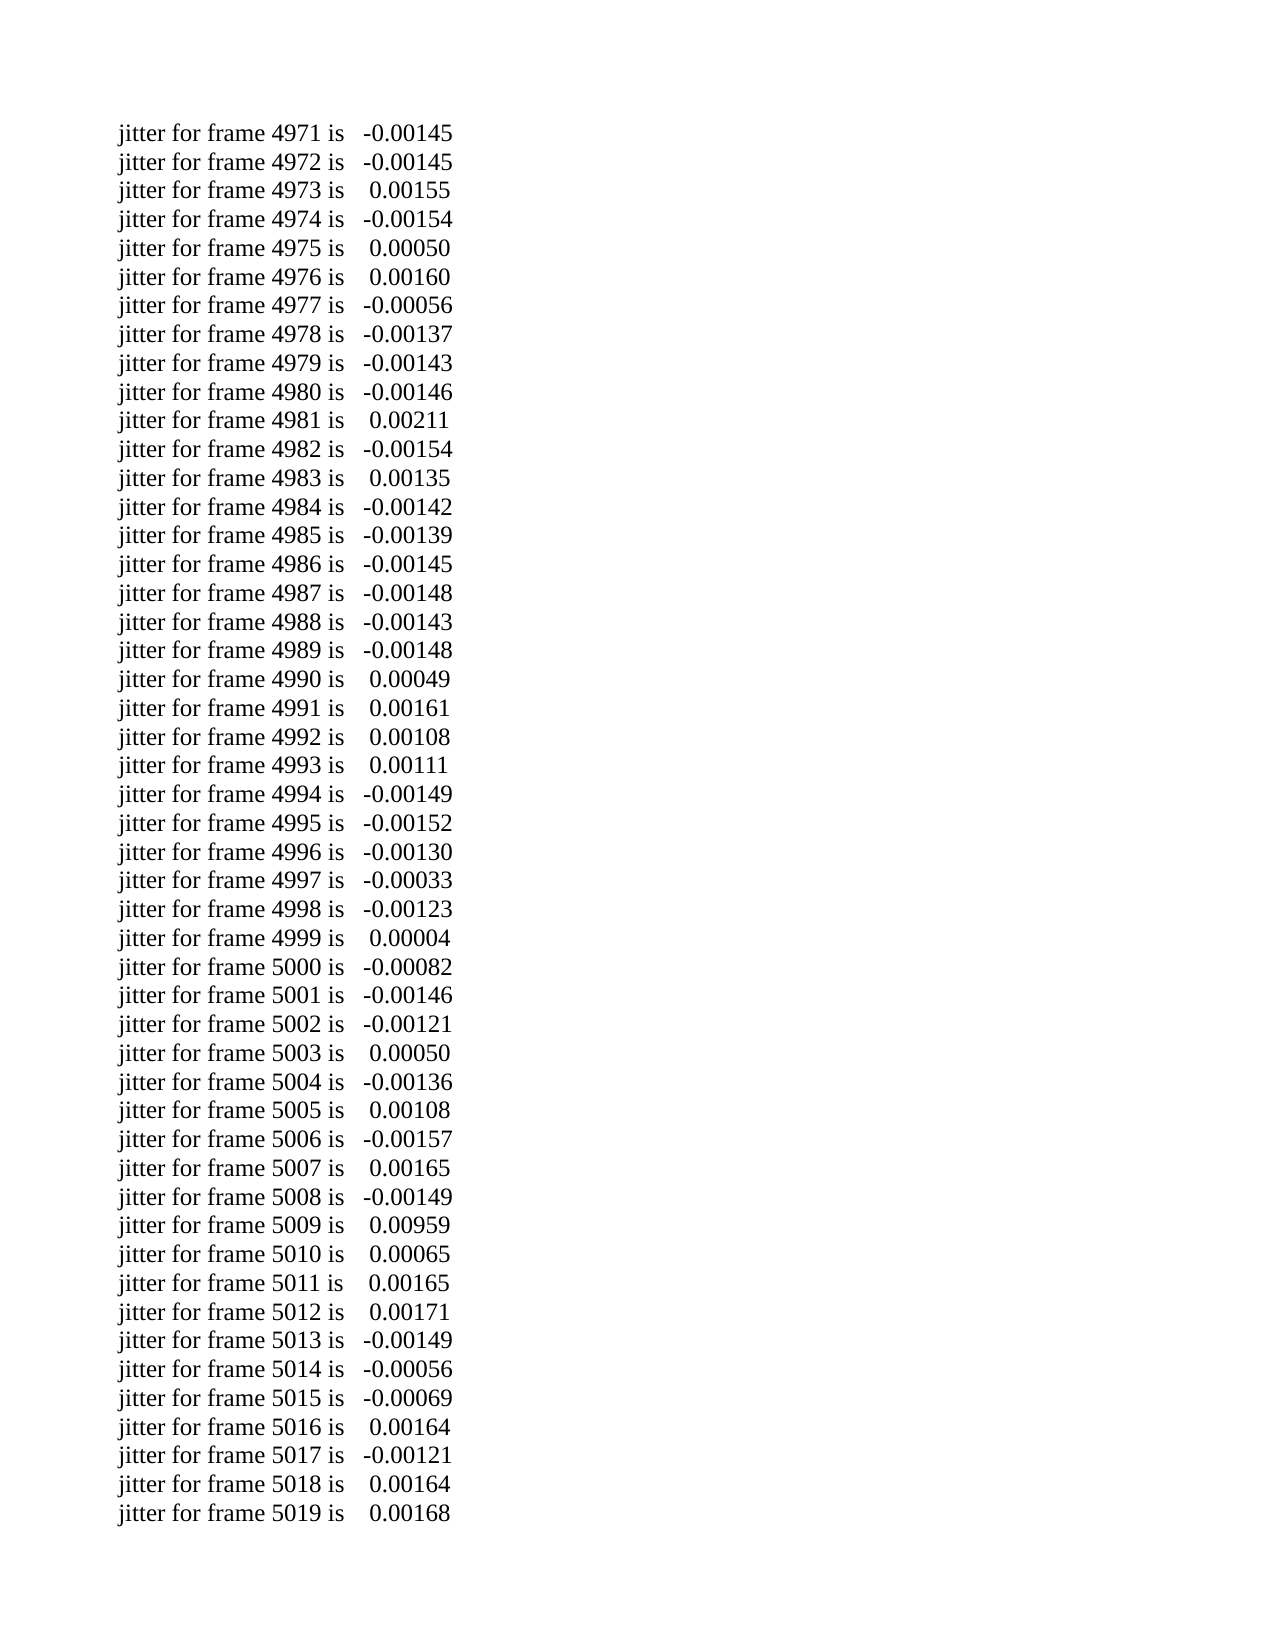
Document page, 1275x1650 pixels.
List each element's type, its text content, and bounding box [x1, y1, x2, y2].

text jitter for frame 5008 is -0.00149 [118, 1182, 1157, 1211]
text jitter for frame 5017 is -0.00121 [118, 1441, 1157, 1469]
text jitter for frame 4987 is -0.00148 [118, 578, 1157, 607]
text jitter for frame 4986 is -0.00145 [118, 549, 1157, 578]
text jitter for frame 5016 is 0.00164 [118, 1412, 1157, 1441]
text jitter for frame 4994 is -0.00149 [118, 779, 1157, 808]
text jitter for frame 4996 is -0.00130 [118, 837, 1157, 866]
text jitter for frame 4998 is -0.00123 [118, 894, 1157, 923]
text jitter for frame 5000 is -0.00082 [118, 952, 1157, 981]
text jitter for frame 5013 is -0.00149 [118, 1326, 1157, 1354]
text jitter for frame 4978 is -0.00137 [118, 319, 1157, 348]
text jitter for frame 4974 is -0.00154 [118, 204, 1157, 233]
text jitter for frame 5004 is -0.00136 [118, 1067, 1157, 1096]
text jitter for frame 4972 is -0.00145 [118, 147, 1157, 176]
text jitter for frame 4981 is 0.00211 [118, 406, 1157, 434]
text jitter for frame 5018 is 0.00164 [118, 1469, 1157, 1498]
text jitter for frame 4975 is 0.00050 [118, 233, 1157, 262]
text jitter for frame 4971 is -0.00145 [118, 118, 1157, 147]
text jitter for frame 4983 is 0.00135 [118, 463, 1157, 492]
text jitter for frame 4997 is -0.00033 [118, 866, 1157, 894]
text jitter for frame 4976 is 0.00160 [118, 262, 1157, 291]
text jitter for frame 5001 is -0.00146 [118, 981, 1157, 1009]
text jitter for frame 5011 is 0.00165 [118, 1268, 1157, 1297]
text jitter for frame 4995 is -0.00152 [118, 808, 1157, 837]
text jitter for frame 4991 is 0.00161 [118, 693, 1157, 722]
text jitter for frame 4990 is 0.00049 [118, 664, 1157, 693]
text jitter for frame 4982 is -0.00154 [118, 434, 1157, 463]
text jitter for frame 4977 is -0.00056 [118, 291, 1157, 319]
text jitter for frame 4989 is -0.00148 [118, 636, 1157, 664]
text jitter for frame 5019 is 0.00168 [118, 1498, 1157, 1527]
text jitter for frame 4985 is -0.00139 [118, 521, 1157, 549]
text jitter for frame 4993 is 0.00111 [118, 751, 1157, 779]
text jitter for frame 4980 is -0.00146 [118, 377, 1157, 406]
text jitter for frame 5007 is 0.00165 [118, 1153, 1157, 1182]
text jitter for frame 5002 is -0.00121 [118, 1009, 1157, 1038]
text jitter for frame 4988 is -0.00143 [118, 607, 1157, 636]
text jitter for frame 5006 is -0.00157 [118, 1124, 1157, 1153]
text jitter for frame 5014 is -0.00056 [118, 1354, 1157, 1383]
text jitter for frame 4992 is 0.00108 [118, 722, 1157, 751]
text jitter for frame 5010 is 0.00065 [118, 1239, 1157, 1268]
text jitter for frame 5003 is 0.00050 [118, 1038, 1157, 1067]
text jitter for frame 5012 is 0.00171 [118, 1297, 1157, 1326]
text jitter for frame 4984 is -0.00142 [118, 492, 1157, 521]
text jitter for frame 4973 is 0.00155 [118, 176, 1157, 204]
text jitter for frame 5009 is 0.00959 [118, 1211, 1157, 1239]
text jitter for frame 5005 is 0.00108 [118, 1096, 1157, 1124]
text jitter for frame 4979 is -0.00143 [118, 348, 1157, 377]
text jitter for frame 4999 is 0.00004 [118, 923, 1157, 952]
text jitter for frame 5015 is -0.00069 [118, 1383, 1157, 1412]
